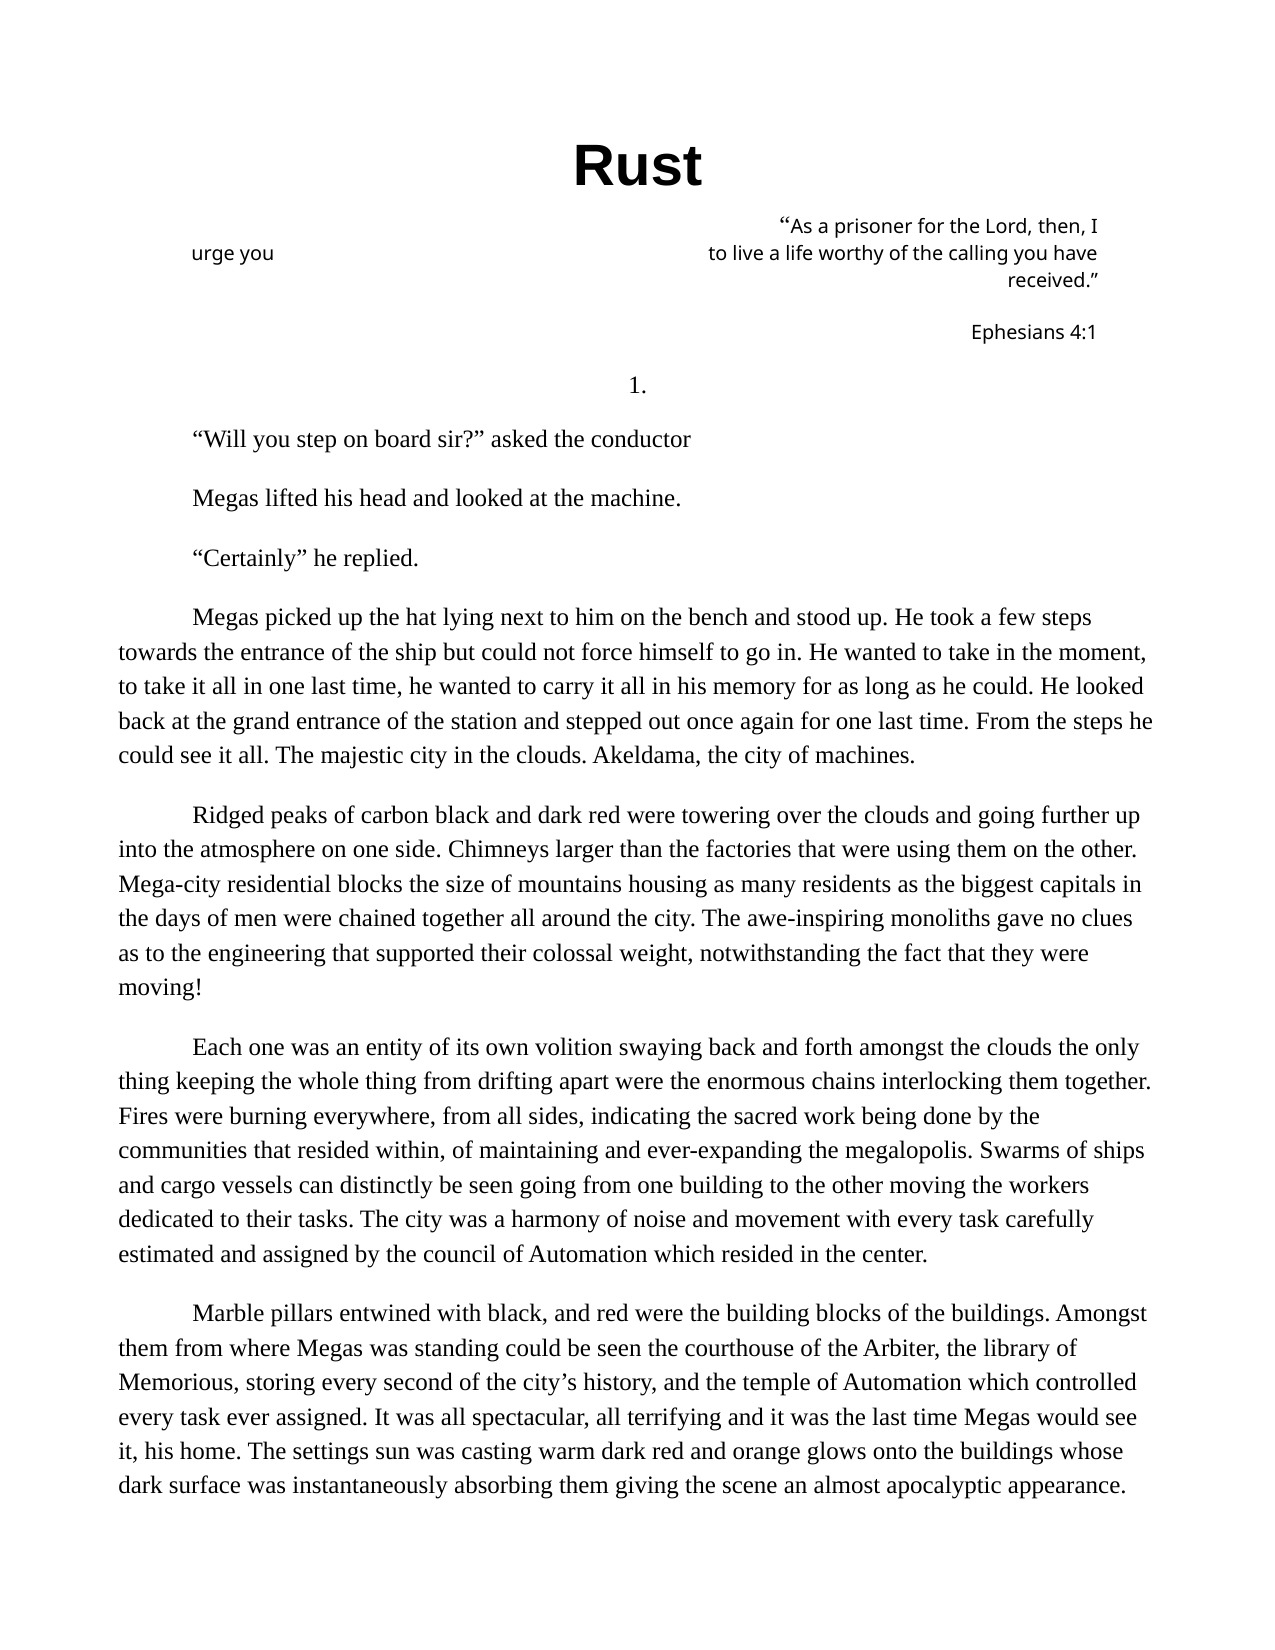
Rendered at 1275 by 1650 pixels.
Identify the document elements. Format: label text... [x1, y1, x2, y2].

text Megas picked up the hat lying next to him on the bench and stood up. He took a few steps towards the entrance of the ship but could not force himself to go in. He wanted to take in the moment, to take it all in one last time, he wanted to carry it all in his memory for as long as he could. He looked back at the grand entrance of the station and stepped out once again for one last time. From the steps he could see it all. The majestic city in the clouds. Akeldama, the city of machines. [118, 602, 1157, 769]
text Each one was an entity of its own volition swaying back and forth amongst the clouds the only thing keeping the whole thing from drifting apart were the enormous chains interlocking them together. Fires were burning everywhere, from all sides, indicating the sacred work being done by the communities that resided within, of maintaining and ever-expanding the megalopolis. Swarms of ships and cargo vessels can distinctly be seen going from one building to the other moving the workers dedicated to their tasks. The city was a harmony of noise and movement with every task carefully estimated and assigned by the council of Automation which resided in the center. [118, 1032, 1157, 1267]
title Rust [118, 131, 1157, 198]
text Marble pillars entwined with black, and red were the building blocks of the buildings. Amongst them from where Megas was standing could be seen the courthouse of the Arbiter, the library of Memorious, storing every second of the city’s history, and the temple of Automation which controlled every task ever assigned. It was all spectacular, all terrifying and it was the last time Megas would see it, his home. The settings sun was casting warm dark red and orange glows onto the buildings whose dark surface was instantaneously absorbing them giving the scene an almost apocalyptic appearance. [118, 1298, 1157, 1499]
text “Certainly” he replied. [118, 543, 1157, 572]
text Megas lifted his head and looked at the machine. [118, 483, 1157, 512]
text Ephesians 4:1 [177, 318, 1098, 345]
text 1. [177, 370, 1098, 399]
text “As a prisoner for the Lord, then, I urge you to live a life worthy of the calling you have received.” [177, 210, 1098, 293]
text Ridged peaks of carbon black and dark red were towering over the clouds and going further up into the atmosphere on one side. Chimneys larger than the factories that were using them on the other. Mega-city residential blocks the size of mountains housing as many residents as the biggest capitals in the days of men were chained together all around the city. The awe-inspiring monoliths gave no clues as to the engineering that supported their colossal weight, notwithstanding the fact that they were moving! [118, 800, 1157, 1001]
text “Will you step on board sir?” asked the conductor [118, 424, 1157, 453]
